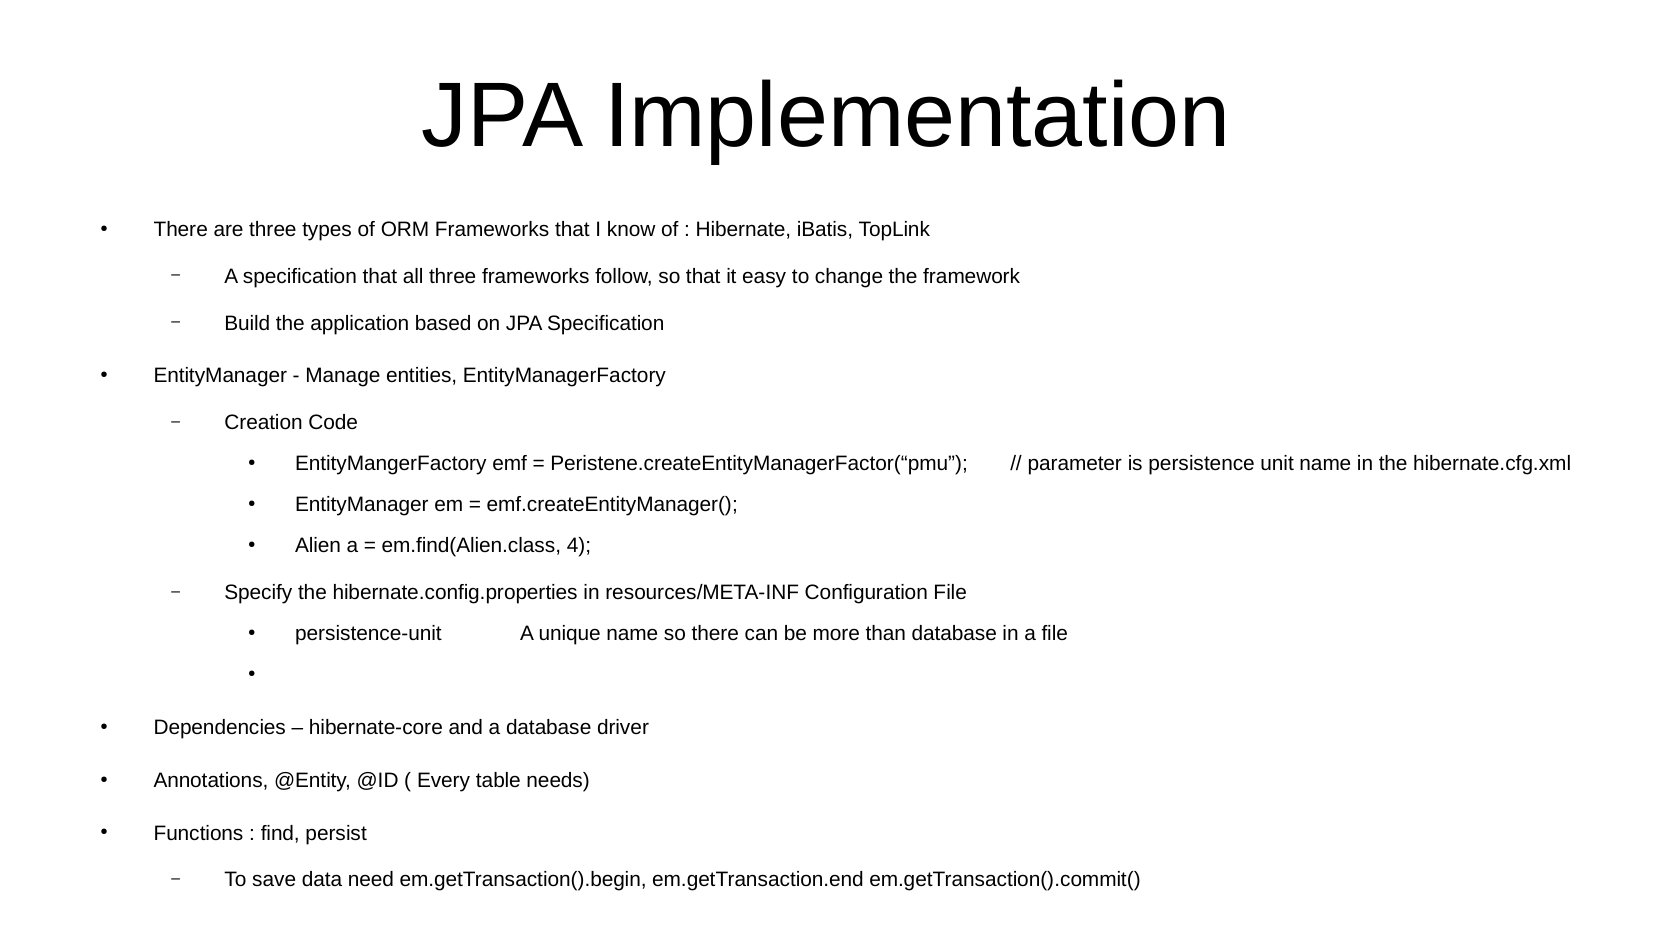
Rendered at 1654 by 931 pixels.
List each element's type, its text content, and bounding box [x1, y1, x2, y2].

title JPA Implementation [82, 37, 1571, 193]
list There are three types of ORM Frameworks that I know of : Hibernate, iBatis, TopLink A specification that all three frameworks follow, so that it easy to change the framework Build the application based on JPA Specification EntityManager - Manage entities, EntityManagerFactory Creation Code EntityMangerFactory emf = Peristene.createEntityManagerFactor(“pmu”); // parameter is persistence unit name in the hibernate.cfg.xml EntityManager em = emf.createEntityManager(); Alien a = em.find(Alien.class, 4); Specify the hibernate.config.properties in resources/META-INF Configuration File persistence-unit A unique name so there can be more than database in a file Dependencies – hibernate-core and a database driver Annotations, @Entity, @ID ( Every table needs) Functions : find, persist To save data need em.getTransaction().begin, em.getTransaction.end em.getTransaction().commit() [82, 217, 1636, 916]
